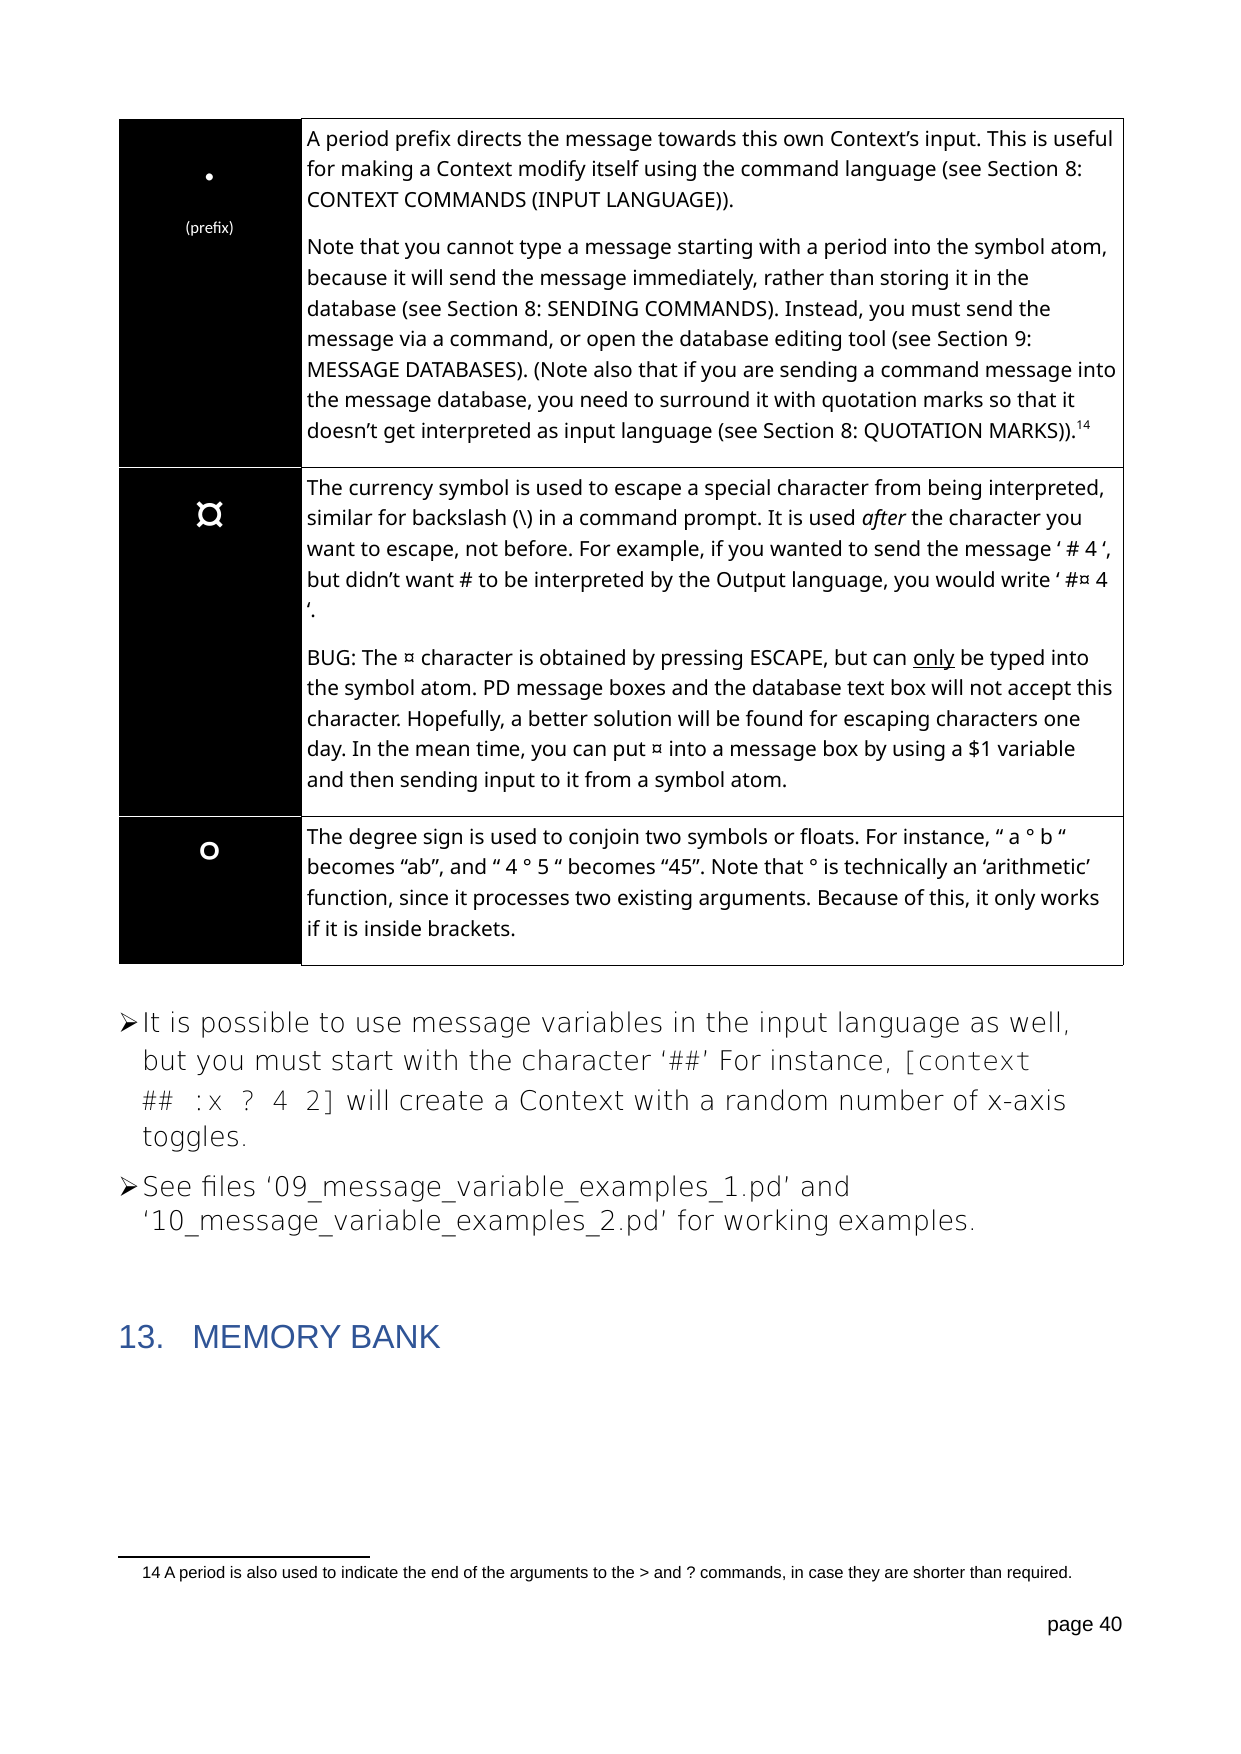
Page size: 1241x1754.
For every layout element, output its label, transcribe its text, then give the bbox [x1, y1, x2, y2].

table_cell A period prefix directs the message towards this own Context’s input. This is useful for making a Context modify itself using the command language (see Section 8: CONTEXT COMMANDS (INPUT LANGUAGE)). Note that you cannot type a message starting with a period into the symbol atom, because it will send the message immediately, rather than storing it in the database (see Section 8: SENDING COMMANDS). Instead, you must send the message via a command, or open the database editing tool (see Section 9: MESSAGE DATABASES). (Note also that if you are sending a command message into the message database, you need to surround it with quotation marks so that it doesn’t get interpreted as input language (see Section 8: QUOTATION MARKS)). [302, 119, 1123, 467]
table_cell . (prefix) [119, 119, 301, 467]
list It is possible to use message variables in the input language as well, but you must start with the character ‘##’ For instance, [context ## :x ? 4 2] will create a Context with a random number of x-axis toggles. [118, 1007, 1122, 1152]
list See files ‘09_message_variable_examples_1.pd’ and ‘10_message_variable_examples_2.pd’ for working examples. [118, 1172, 1122, 1237]
table_cell ° [119, 817, 301, 964]
table_cell ¤ [119, 468, 301, 816]
table_cell The degree sign is used to conjoin two symbols or floats. For instance, “ a ° b “ becomes “ab”, and “ 4 ° 5 “ becomes “45”. Note that ° is technically an ‘arithmetic’ function, since it processes two existing arguments. Because of this, it only works if it is inside brackets. [302, 817, 1123, 964]
subtitle MEMORY BANK [118, 1318, 1122, 1356]
table_cell The currency symbol is used to escape a special character from being interpreted, similar for backslash (\) in a command prompt. It is used after the character you want to escape, not before. For example, if you wanted to send the message ‘ # 4 ‘, but didn’t want # to be interpreted by the Output language, you would write ‘ #¤ 4 ‘. BUG: The ¤ character is obtained by pressing ESCAPE, but can only be typed into the symbol atom. PD message boxes and the database text box will not accept this character. Hopefully, a better solution will be found for escaping characters one day. In the mean time, you can put ¤ into a message box by using a $1 variable and then sending input to it from a symbol atom. [302, 468, 1123, 816]
